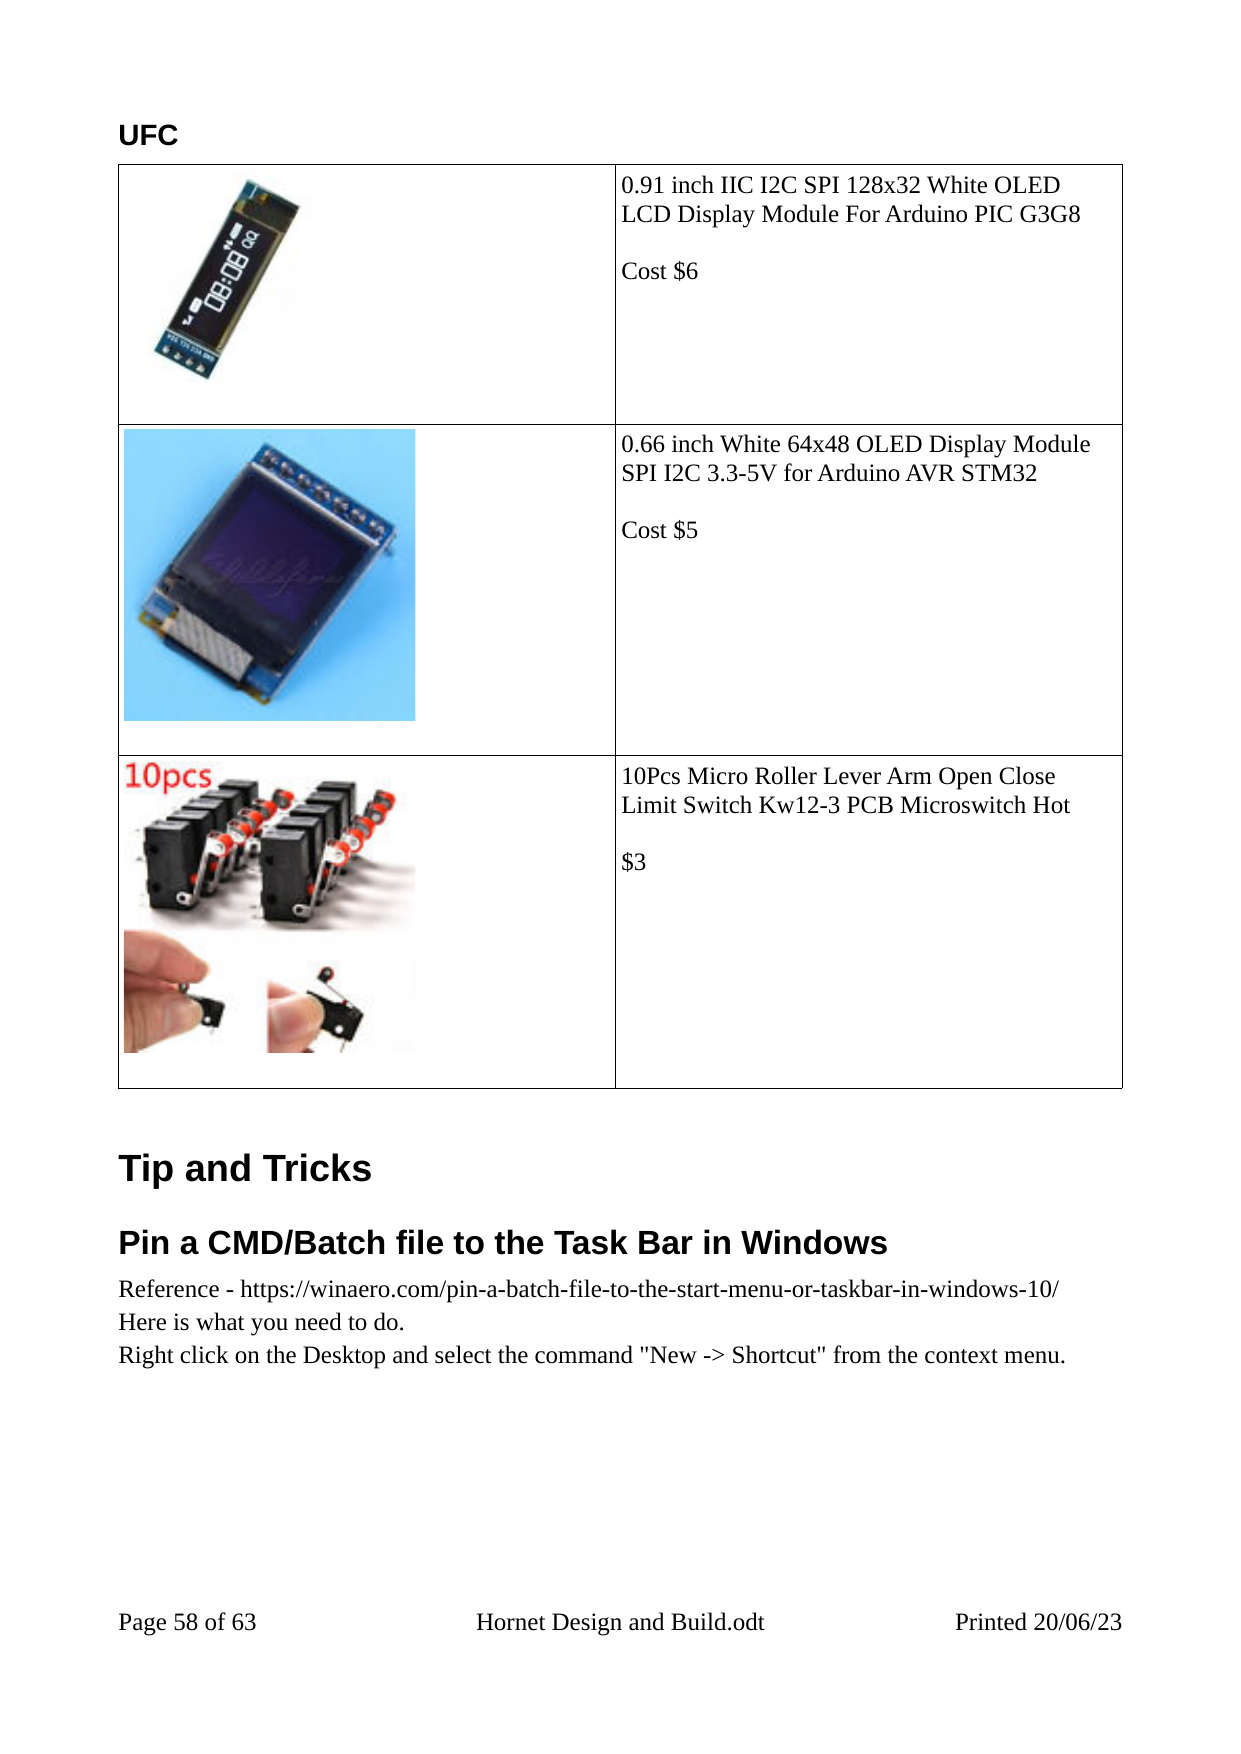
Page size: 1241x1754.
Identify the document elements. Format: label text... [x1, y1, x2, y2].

subtitle UFC [118, 118, 1122, 152]
table_cell 0.66 inch White 64x48 OLED Display Module SPI I2C 3.3-5V for Arduino AVR STM32 Cost $5 [616, 425, 1122, 755]
text Reference - https://winaero.com/pin-a-batch-file-to-the-start-menu-or-taskbar-in-windows-10/ [118, 1274, 1122, 1302]
picture [123, 170, 343, 389]
subtitle Pin a CMD/Batch file to the Task Bar in Windows [118, 1222, 1122, 1261]
table_cell [119, 425, 615, 755]
subtitle Tip and Tricks [118, 1146, 1122, 1189]
table_cell 10Pcs Micro Roller Lever Arm Open Close Limit Switch Kw12-3 PCB Microswitch Hot $3 [616, 756, 1122, 1087]
table_cell [119, 756, 615, 1087]
picture [123, 761, 416, 1053]
table_header [119, 165, 615, 423]
picture [123, 429, 416, 721]
text Right click on the Desktop and select the command "New -> Shortcut" from the context menu. [118, 1340, 1122, 1368]
table_header 0.91 inch IIC I2C SPI 128x32 White OLED LCD Display Module For Arduino PIC G3G8 Cost $6 [616, 165, 1122, 423]
text Here is what you need to do. [118, 1307, 1122, 1335]
